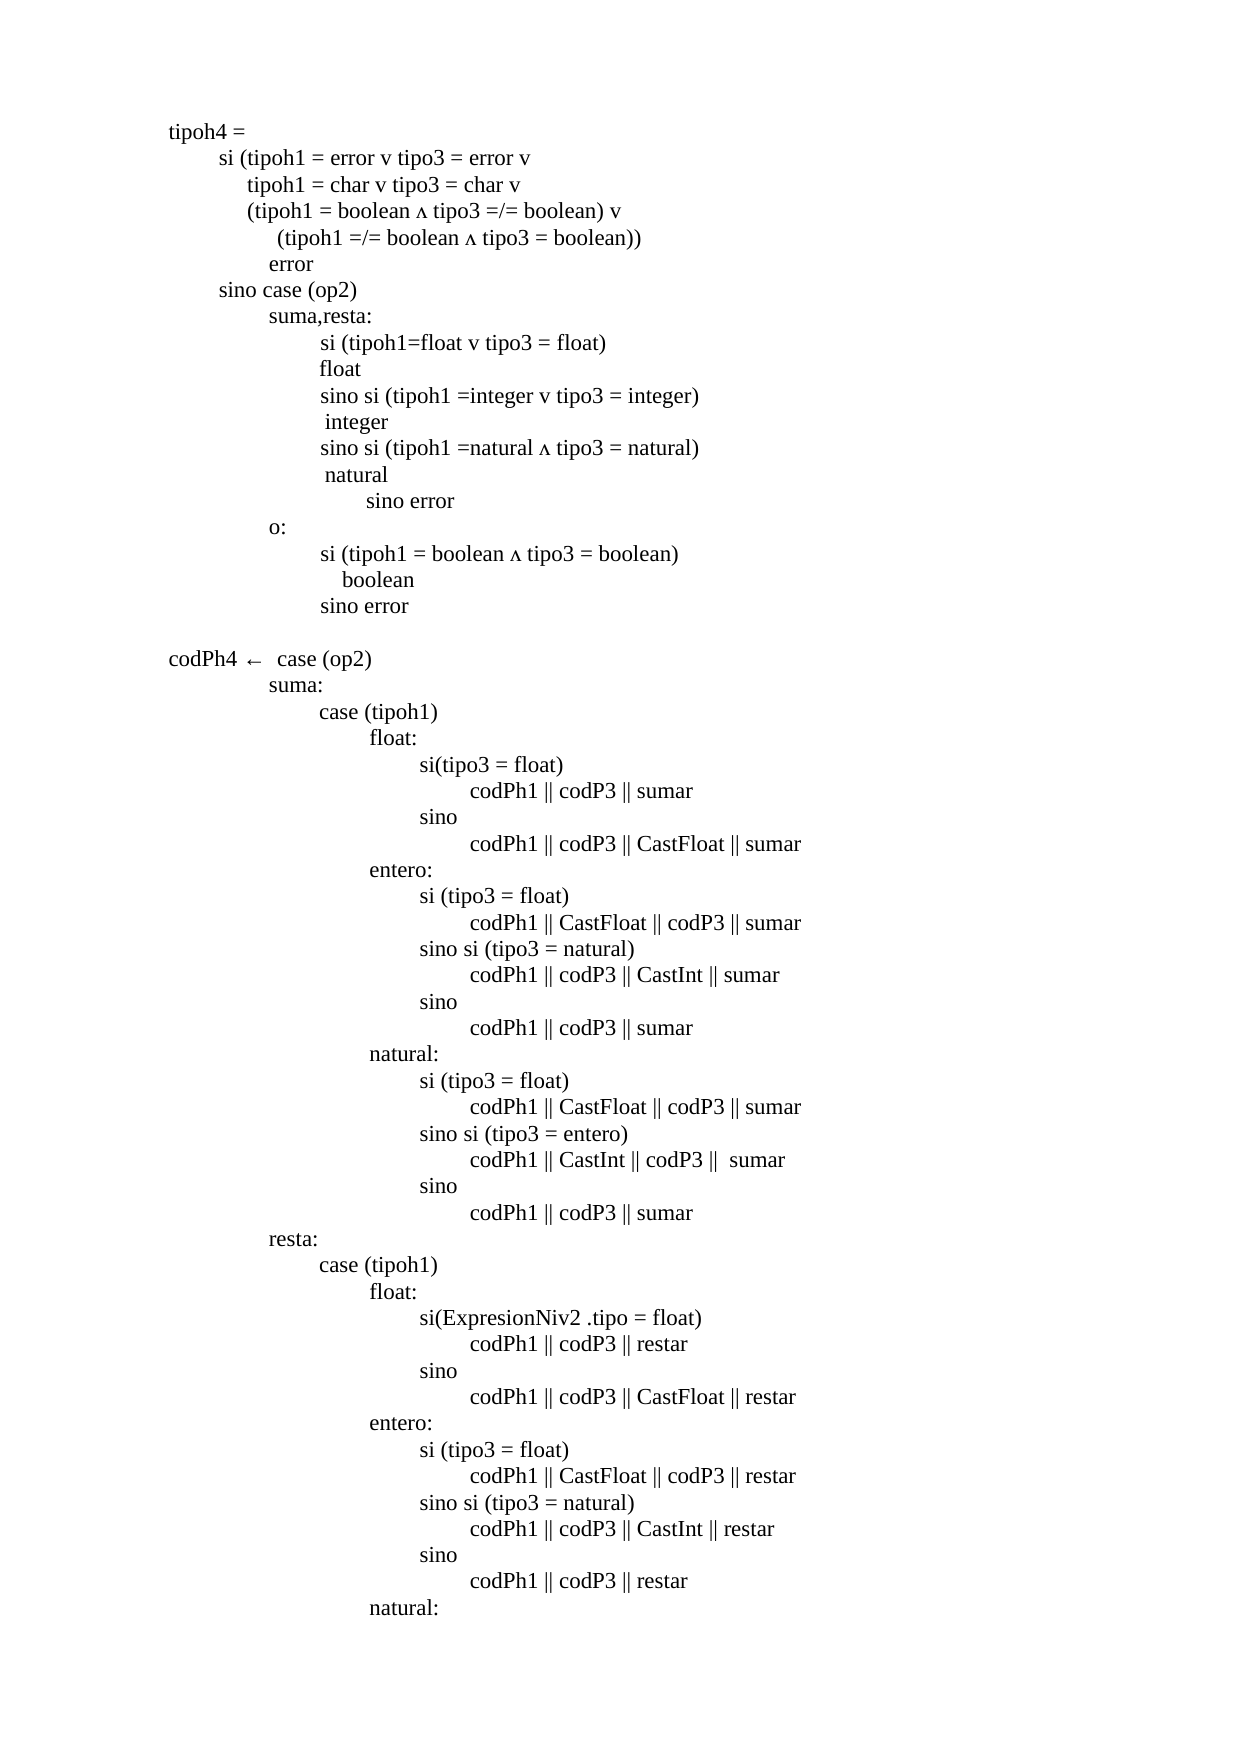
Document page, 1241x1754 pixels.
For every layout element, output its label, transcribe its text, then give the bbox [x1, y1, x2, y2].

text codPh1 || codP3 || sumar [118, 777, 1122, 803]
text sino si (tipoh1 =integer v tipo3 = integer) [118, 382, 1122, 408]
text codPh1 || codP3 || CastInt || restar [118, 1515, 1122, 1541]
text codPh1 || CastFloat || codP3 || sumar [118, 1093, 1122, 1119]
text natural [118, 461, 1122, 487]
text case (tipoh1) [118, 698, 1122, 724]
text float: [118, 1278, 1122, 1304]
text codPh1 || codP3 || sumar [118, 1014, 1122, 1041]
text integer [118, 408, 1122, 434]
text codPh1 || codP3 || sumar [118, 1199, 1122, 1225]
text codPh1 || CastFloat || codP3 || restar [118, 1462, 1122, 1488]
text codPh1 || CastInt || codP3 || sumar [118, 1146, 1122, 1172]
text sino [118, 803, 1122, 830]
text si (tipoh1 = error v tipo3 = error v [118, 144, 1122, 171]
text tipoh1 = char v tipo3 = char v [118, 171, 1122, 197]
text (tipoh1 =/= boolean ᴧ tipo3 = boolean)) [118, 223, 1122, 250]
text suma,resta: [118, 303, 1122, 329]
text float: [118, 724, 1122, 751]
text si (tipo3 = float) [118, 1067, 1122, 1093]
text entero: [118, 856, 1122, 882]
text si (tipoh1=float v tipo3 = float) [118, 329, 1122, 355]
text sino case (op2) [118, 276, 1122, 303]
text codPh1 || codP3 || CastFloat || restar [118, 1383, 1122, 1409]
text si (tipo3 = float) [118, 1436, 1122, 1462]
text entero: [118, 1409, 1122, 1436]
text sino [118, 1172, 1122, 1199]
text si(tipo3 = float) [118, 751, 1122, 777]
text sino [118, 988, 1122, 1014]
text sino error [118, 487, 1122, 513]
text si(ExpresionNiv2 .tipo = float) [118, 1304, 1122, 1330]
text tipoh4 = [118, 118, 1122, 144]
text codPh1 || CastFloat || codP3 || sumar [118, 909, 1122, 935]
text natural: [118, 1594, 1122, 1620]
text sino si (tipo3 = entero) [118, 1119, 1122, 1146]
text si (tipoh1 = boolean ᴧ tipo3 = boolean) [118, 540, 1122, 566]
text codPh1 || codP3 || restar [118, 1330, 1122, 1357]
text o: [118, 513, 1122, 540]
text suma: [118, 672, 1122, 698]
text boolean [118, 566, 1122, 592]
text si (tipo3 = float) [118, 882, 1122, 909]
text sino si (tipoh1 =natural ᴧ tipo3 = natural) [118, 434, 1122, 461]
text sino si (tipo3 = natural) [118, 935, 1122, 961]
text natural: [118, 1041, 1122, 1067]
text codPh1 || codP3 || restar [118, 1568, 1122, 1594]
text resta: [118, 1225, 1122, 1251]
text float [118, 355, 1122, 382]
text codPh4 ← case (op2) [118, 645, 1122, 672]
text codPh1 || codP3 || CastInt || sumar [118, 961, 1122, 988]
text codPh1 || codP3 || CastFloat || sumar [118, 830, 1122, 856]
text sino [118, 1541, 1122, 1568]
text error [118, 250, 1122, 276]
text sino [118, 1357, 1122, 1383]
text case (tipoh1) [118, 1251, 1122, 1278]
text sino si (tipo3 = natural) [118, 1488, 1122, 1515]
text (tipoh1 = boolean ᴧ tipo3 =/= boolean) v [118, 197, 1122, 223]
text sino error [118, 592, 1122, 619]
